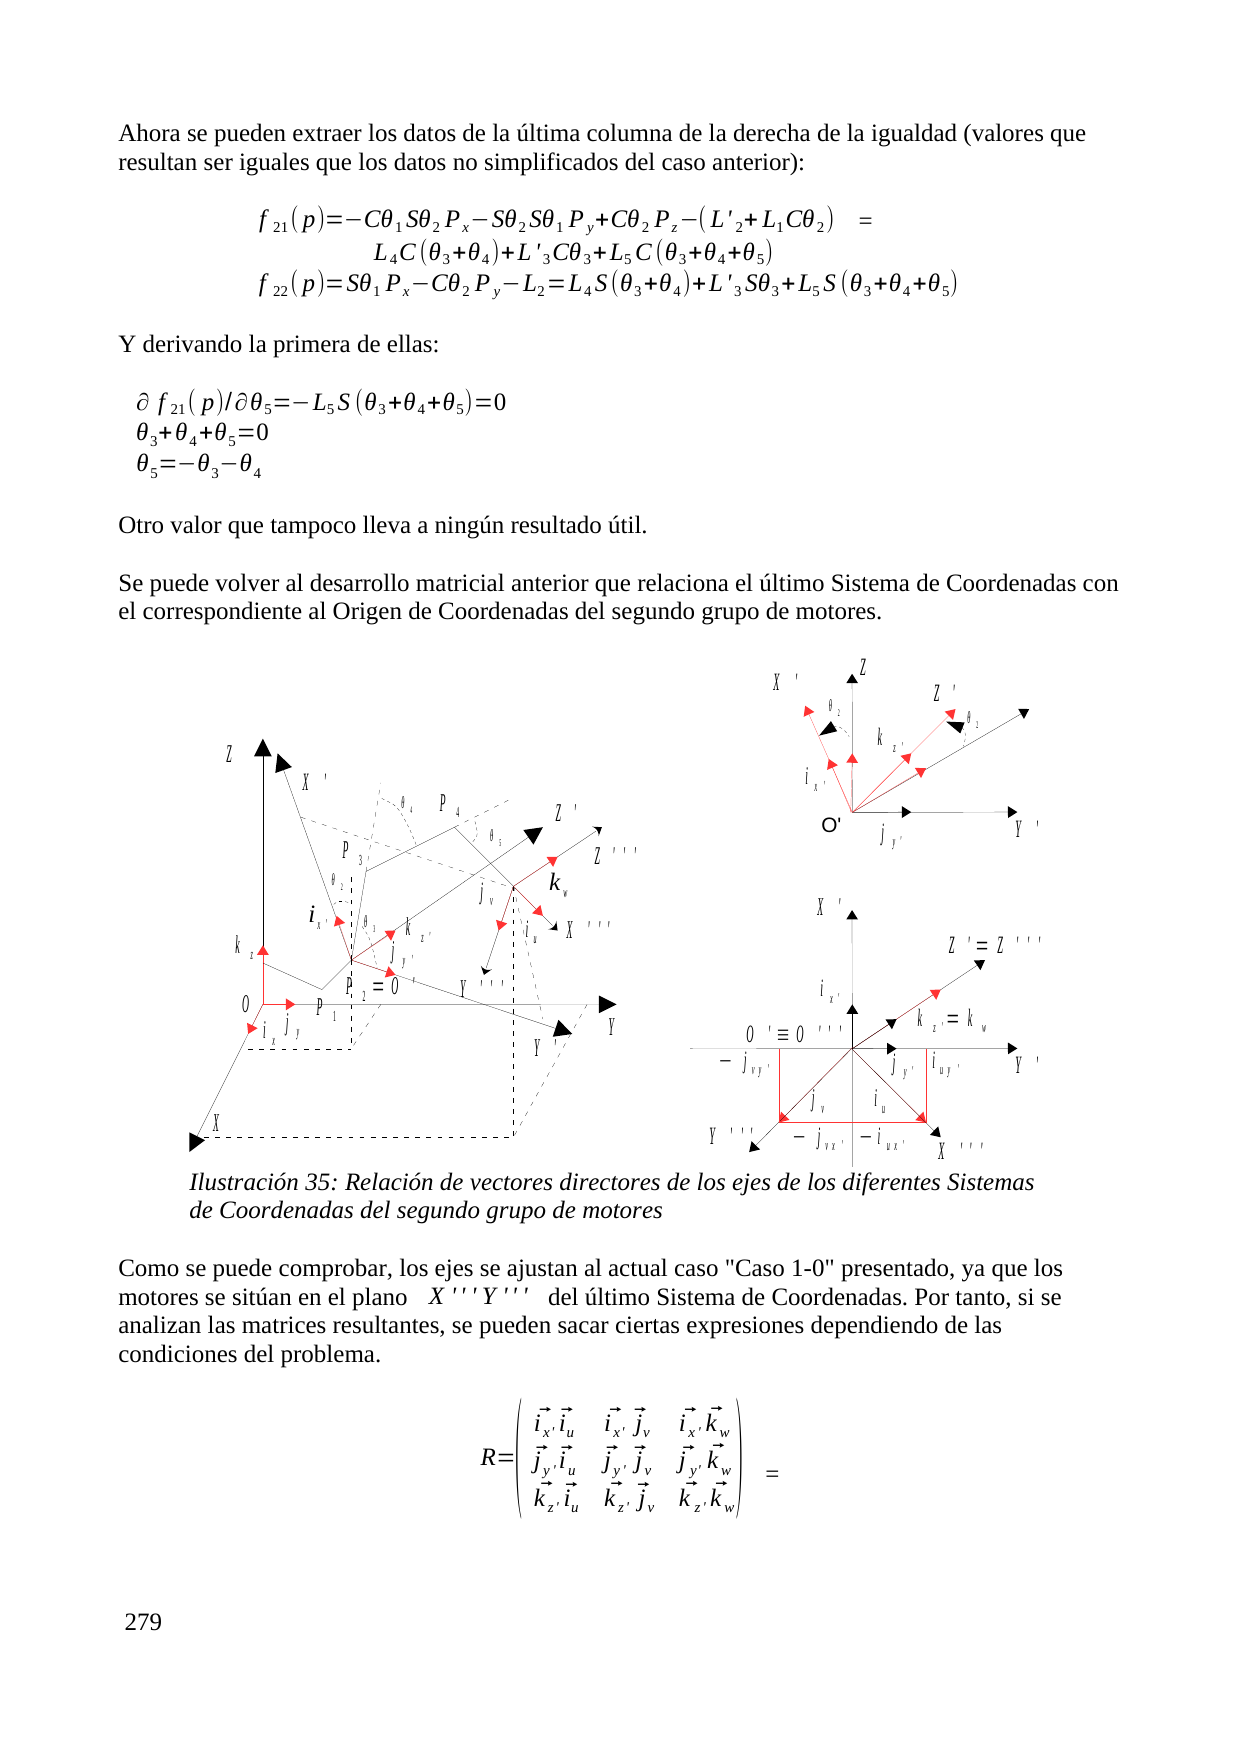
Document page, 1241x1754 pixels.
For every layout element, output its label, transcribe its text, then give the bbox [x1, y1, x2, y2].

text Ahora se pueden extraer los datos de la última columna de la derecha de la igualdad (valores que resultan ser iguales que los datos no simplificados del caso anterior): [118, 118, 1122, 176]
text Se puede volver al desarrollo matricial anterior que relaciona el último Sistema de Coordenadas con el correspondiente al Origen de Coordenadas del segundo grupo de motores. [118, 568, 1122, 625]
text = [118, 1397, 1122, 1521]
text Ilustración 35: Relación de vectores directores de los ejes de los diferentes Sistemas de Coordenadas del segundo grupo de motores [189, 666, 1051, 1224]
text Como se puede comprobar, los ejes se ajustan al actual caso "Caso 1-0" presentado, ya que los motores se sitúan en el planodel último Sistema de Coordenadas. Por tanto, si se analizan las matrices resultantes, se pueden sacar ciertas expresiones dependiendo de las condiciones del problema. [118, 1253, 1122, 1368]
text Y derivando la primera de ellas: [118, 329, 1122, 358]
text = [236, 204, 1122, 236]
text Otro valor que tampoco lleva a ningún resultado útil. [118, 510, 1122, 539]
